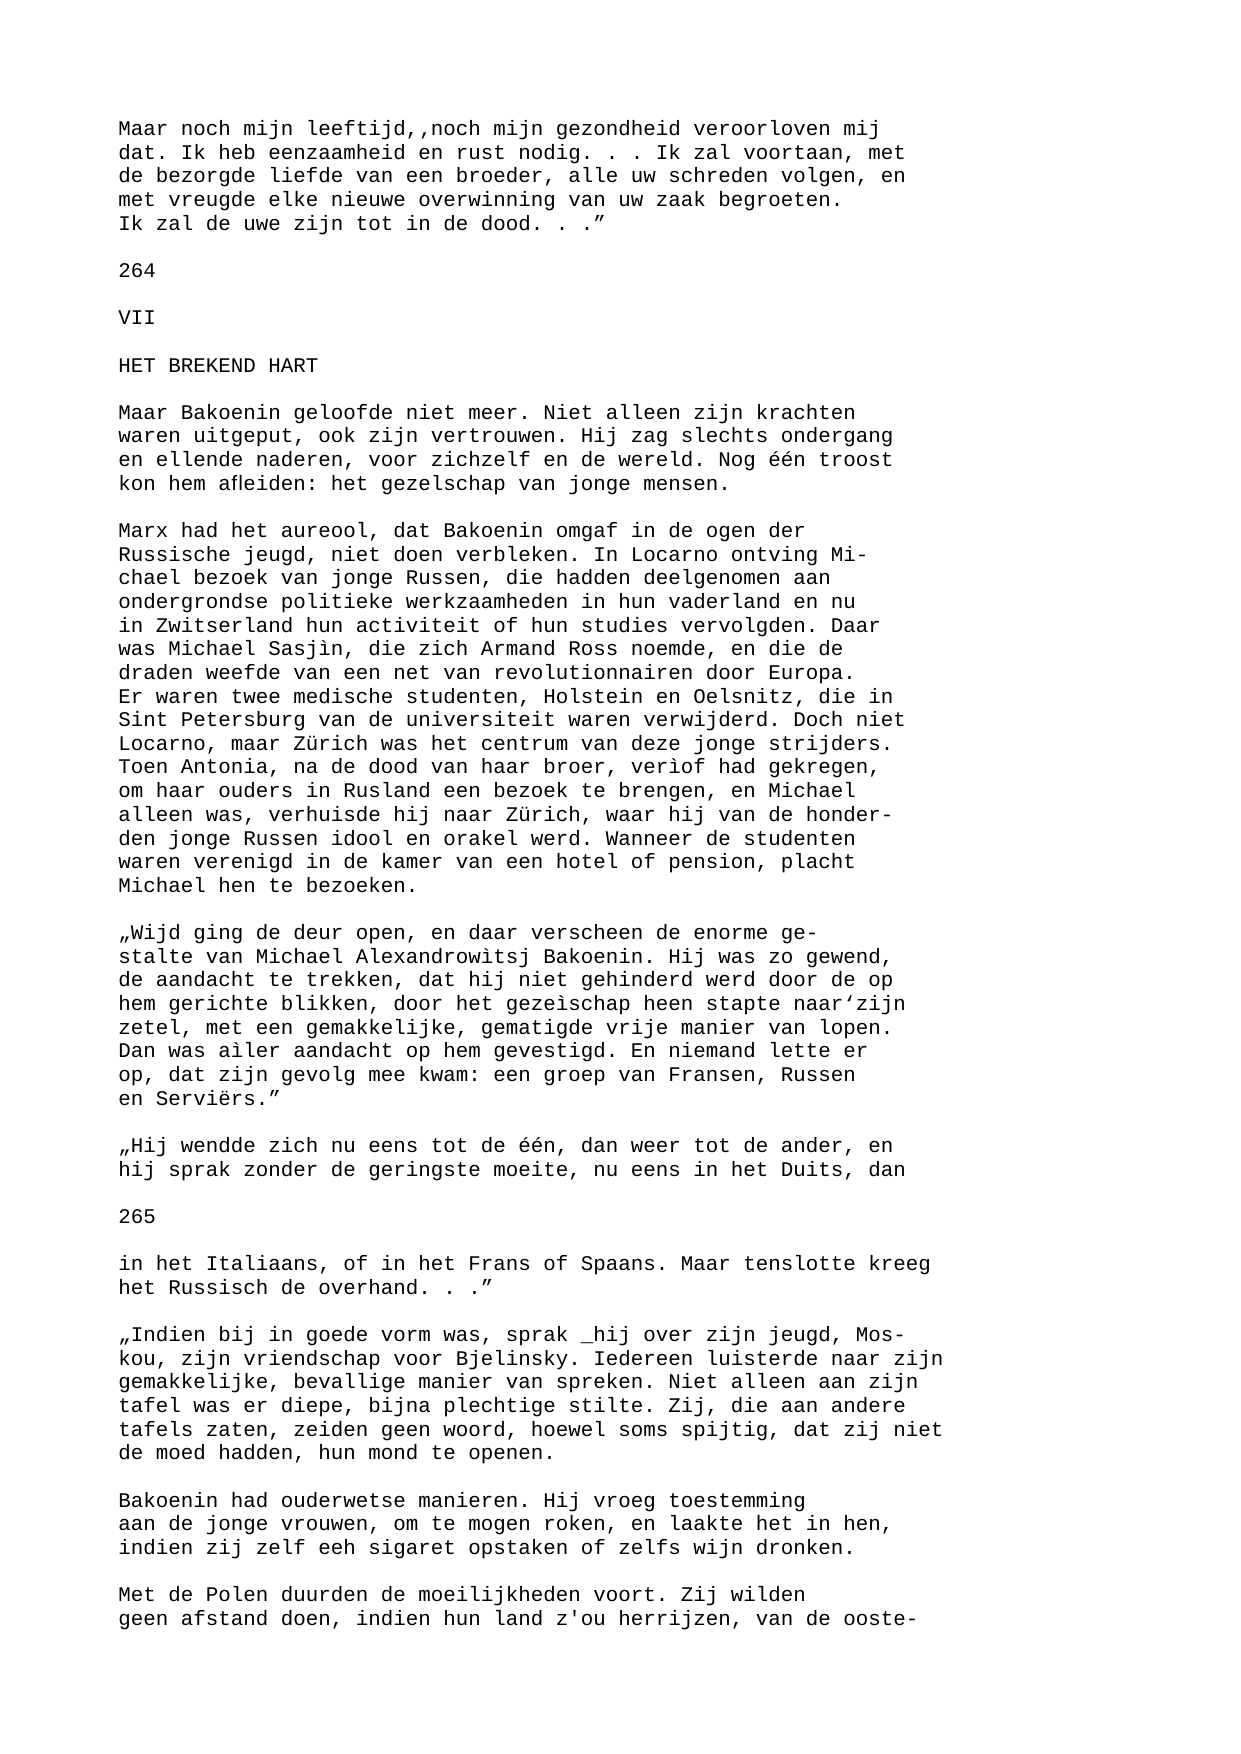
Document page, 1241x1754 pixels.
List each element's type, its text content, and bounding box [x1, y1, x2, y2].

text VII [118, 307, 1122, 331]
text geen afstand doen, indien hun land z'ou herrijzen, van de ooste- [118, 1608, 1122, 1631]
text was Michael Sasjìn, die zich Armand Ross noemde, en die de [118, 638, 1122, 662]
text Ik zal de uwe zijn tot in de dood. . .” [118, 213, 1122, 236]
text Locarno, maar Zürich was het centrum van deze jonge strijders. [118, 733, 1122, 757]
text zetel, met een gemakkelijke, gematigde vrije manier van lopen. [118, 1017, 1122, 1040]
text Russische jeugd, niet doen verbleken. In Locarno ontving Mi- [118, 544, 1122, 567]
text gemakkelijke, bevallige manier van spreken. Niet alleen aan zijn [118, 1371, 1122, 1395]
text het Russisch de overhand. . .” [118, 1277, 1122, 1300]
text kou, zijn vriendschap voor Bjelinsky. Iedereen luisterde naar zijn [118, 1348, 1122, 1371]
text Marx had het aureool, dat Bakoenin omgaf in de ogen der [118, 520, 1122, 544]
text Toen Antonia, na de dood van haar broer, verìof had gekregen, [118, 757, 1122, 780]
text de aandacht te trekken, dat hij niet gehinderd werd door de op [118, 969, 1122, 993]
text met vreugde elke nieuwe overwinning van uw zaak begroeten. [118, 189, 1122, 213]
text Maar noch mijn leeftijd,‚noch mijn gezondheid veroorloven mij [118, 118, 1122, 142]
text Sint Petersburg van de universiteit waren verwijderd. Doch niet [118, 709, 1122, 733]
text indien zij zelf eeh sigaret opstaken of zelfs wijn dronken. [118, 1537, 1122, 1561]
text aan de jonge vrouwen, om te mogen roken, en laakte het in hen, [118, 1513, 1122, 1537]
text waren uitgeput, ook zijn vertrouwen. Hij zag slechts ondergang [118, 426, 1122, 449]
text de moed hadden, hun mond te openen. [118, 1442, 1122, 1466]
text draden weefde van een net van revolutionnairen door Europa. [118, 662, 1122, 686]
text 265 [118, 1206, 1122, 1229]
text Maar Bakoenin geloofde niet meer. Niet alleen zijn krachten [118, 402, 1122, 426]
text „Hij wendde zich nu eens tot de één, dan weer tot de ander, en [118, 1135, 1122, 1158]
text den jonge Russen idool en orakel werd. Wanneer de studenten [118, 827, 1122, 851]
text dat. Ik heb eenzaamheid en rust nodig. . . Ik zal voortaan, met [118, 142, 1122, 165]
text tafels zaten, zeiden geen woord, hoewel soms spijtig, dat zij niet [118, 1419, 1122, 1442]
text in Zwitserland hun activiteit of hun studies vervolgden. Daar [118, 615, 1122, 638]
text Bakoenin had ouderwetse manieren. Hij vroeg toestemming [118, 1489, 1122, 1513]
text HET BREKEND HART [118, 354, 1122, 378]
text hem gerichte blikken, door het gezeìschap heen stapte naar‘zijn [118, 993, 1122, 1017]
text „Wijd ging de deur open, en daar verscheen de enorme ge- [118, 922, 1122, 946]
text chael bezoek van jonge Russen, die hadden deelgenomen aan [118, 567, 1122, 591]
text Er waren twee medische studenten, Holstein en Oelsnitz‚ die in [118, 686, 1122, 709]
text Dan was aìler aandacht op hem gevestigd. En niemand lette er [118, 1040, 1122, 1064]
text hij sprak zonder de geringste moeite, nu eens in het Duits, dan [118, 1158, 1122, 1182]
text waren verenigd in de kamer van een hotel of pension, placht [118, 851, 1122, 875]
text ondergrondse politieke werkzaamheden in hun vaderland en nu [118, 591, 1122, 615]
text 264 [118, 260, 1122, 284]
text in het Italiaans, of in het Frans of Spaans. Maar tenslotte kreeg [118, 1253, 1122, 1277]
text om haar ouders in Rusland een bezoek te brengen, en Michael [118, 780, 1122, 804]
text tafel was er diepe, bijna plechtige stilte. Zij, die aan andere [118, 1395, 1122, 1419]
text Michael hen te bezoeken. [118, 875, 1122, 898]
text en ellende naderen, voor zichzelf en de wereld. Nog één troost [118, 449, 1122, 473]
text „Indien bij in goede vorm was, sprak _hij over zijn jeugd, Mos- [118, 1324, 1122, 1348]
text kon hem aﬂeiden: het gezelschap van jonge mensen. [118, 473, 1122, 496]
text Met de Polen duurden de moeilijkheden voort. Zij wilden [118, 1584, 1122, 1608]
text stalte van Michael Alexandrowìtsj Bakoenin. Hij was zo gewend, [118, 946, 1122, 969]
text en Serviërs.” [118, 1088, 1122, 1111]
text alleen was, verhuisde hij naar Zürich, waar hij van de honder- [118, 804, 1122, 827]
text de bezorgde liefde van een broeder, alle uw schreden volgen, en [118, 165, 1122, 189]
text op, dat zijn gevolg mee kwam: een groep van Fransen, Russen [118, 1064, 1122, 1088]
